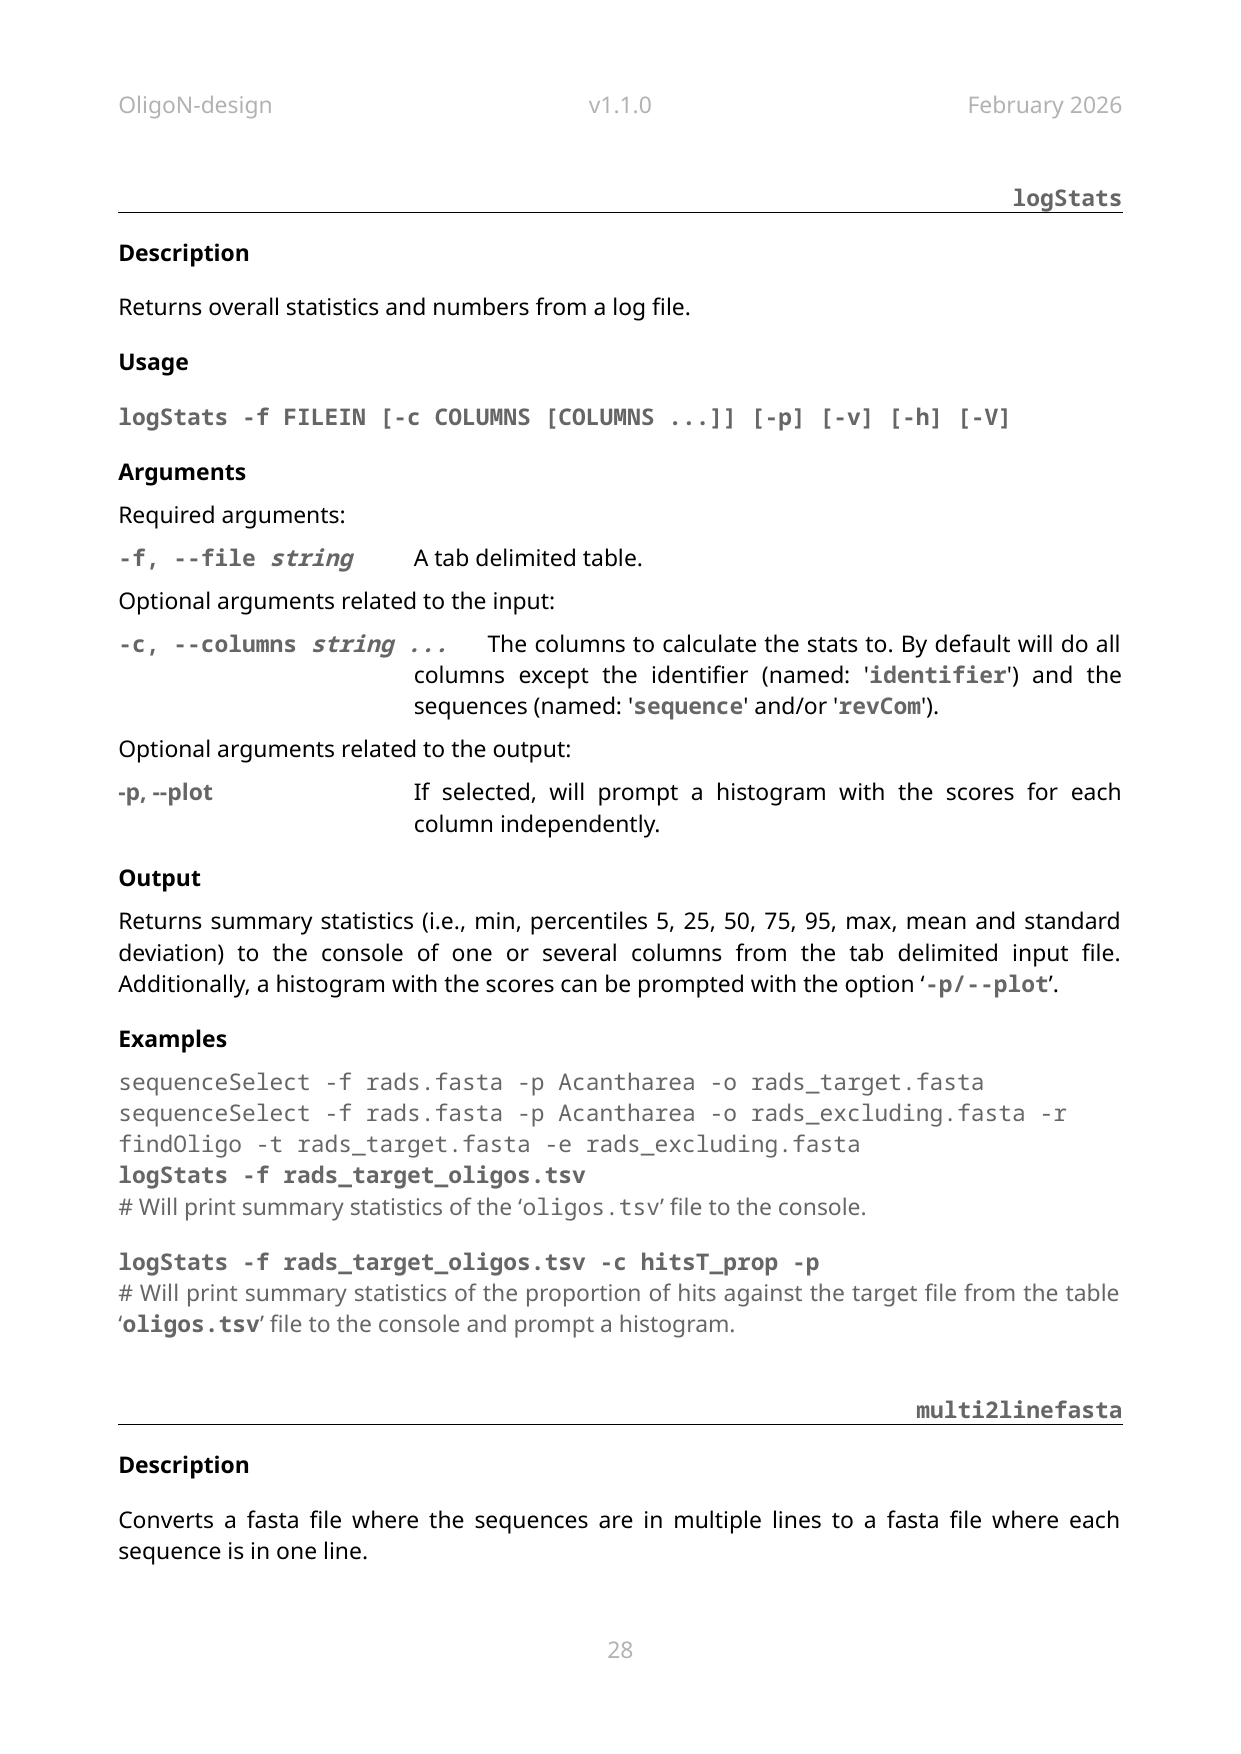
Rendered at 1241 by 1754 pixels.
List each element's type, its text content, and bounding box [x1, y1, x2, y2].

text Returns overall statistics and numbers from a log file. [118, 291, 1122, 322]
text Usage [118, 346, 1122, 377]
text Arguments [118, 456, 1122, 487]
text sequenceSelect -f rads.fasta -p Acantharea -o rads_target.fasta [118, 1066, 1122, 1097]
text logStats -f rads_target_oligos.tsv -c hitsT_prop -p [118, 1245, 1122, 1277]
text Optional arguments related to the output: [118, 733, 1122, 764]
text Examples [118, 1023, 1122, 1054]
text Description [118, 1449, 1122, 1480]
text -f, --file string A tab delimited table. [118, 542, 1122, 573]
text logStats -f rads_target_oligos.tsv [118, 1159, 1122, 1191]
text Returns summary statistics (i.e., min, percentiles 5, 25, 50, 75, 95, max, mean and standard deviation) to the console of one or several columns from the tab delimited input file. Additionally, a histogram with the scores can be prompted with the option ‘-p/--plot’. [118, 905, 1122, 999]
text # Will print summary statistics of the ‘oligos.tsv’ file to the console. [118, 1191, 1122, 1222]
text Output [118, 862, 1122, 893]
text Converts a fasta file where the sequences are in multiple lines to a fasta file where each sequence is in one line. [118, 1503, 1122, 1566]
text -c, --columns string ... The columns to calculate the stats to. By default will do all columns except the identifier (named: 'identifier') and the sequences (named: 'sequence' and/or 'revCom'). [118, 628, 1122, 721]
text sequenceSelect -f rads.fasta -p Acantharea -o rads_excluding.fasta -r [118, 1097, 1122, 1128]
text Required arguments: [118, 499, 1122, 530]
text logStats [118, 182, 1122, 212]
text -p, --plot If selected, will prompt a histogram with the scores for each column independently. [118, 776, 1122, 839]
text multi2linefasta [118, 1394, 1122, 1424]
text logStats -f FILEIN [-c COLUMNS [COLUMNS ...]] [-p] [-v] [-h] [-V] [118, 401, 1122, 432]
text Description [118, 236, 1122, 268]
text Optional arguments related to the input: [118, 585, 1122, 616]
text findOligo -t rads_target.fasta -e rads_excluding.fasta [118, 1128, 1122, 1159]
text # Will print summary statistics of the proportion of hits against the target file from the table ‘oligos.tsv’ file to the console and prompt a histogram. [118, 1277, 1122, 1339]
